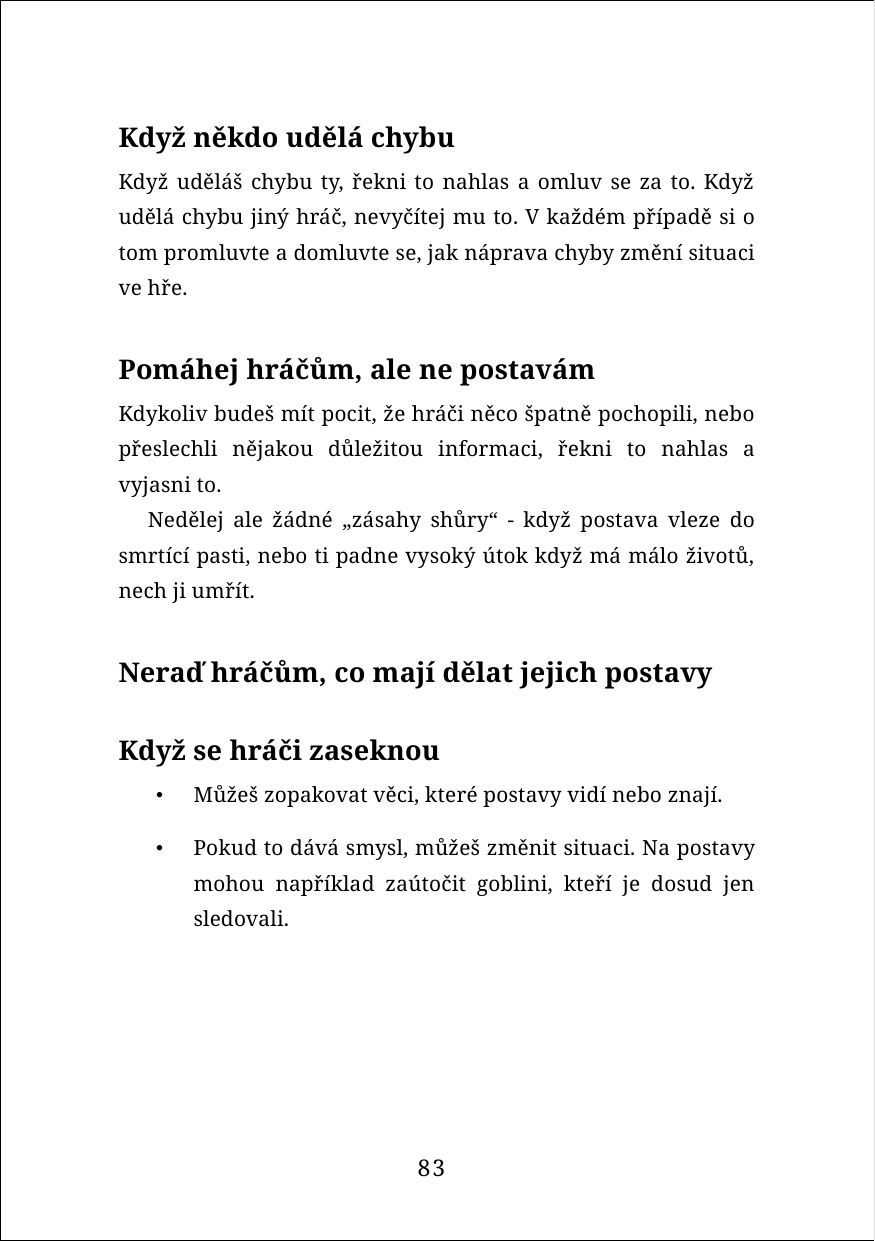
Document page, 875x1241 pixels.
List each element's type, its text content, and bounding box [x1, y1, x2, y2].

subtitle Pomáhej hráčům, ale ne postavám [118, 350, 756, 387]
subtitle Když někdo udělá chybu [118, 118, 756, 155]
list Pokud to dává smysl, můžeš změnit situaci. Na postavy mohou například zaútočit goblini, kteří je dosud jen sledovali. [156, 833, 756, 933]
subtitle Neraď hráčům, co mají dělat jejich postavy [118, 653, 756, 690]
subtitle Když se hráči zaseknou [118, 732, 756, 768]
text Kdykoliv budeš mít pocit, že hráči něco špatně pochopili, nebo přeslechli nějakou důležitou informaci, řekni to nahlas a vyjasni to. Nedělej ale žádné „zásahy shůry“ - když postava vleze do smrtící pasti, nebo ti padne vysoký útok když má málo životů, nech ji umřít. [118, 399, 756, 605]
text Když uděláš chybu ty, řekni to nahlas a omluv se za to. Když udělá chybu jiný hráč, nevyčítej mu to. V každém případě si o tom promluvte a domluvte se, jak náprava chyby změní situaci ve hře. [118, 167, 756, 302]
list Můžeš zopakovat věci, které postavy vidí nebo znají. [156, 780, 756, 809]
